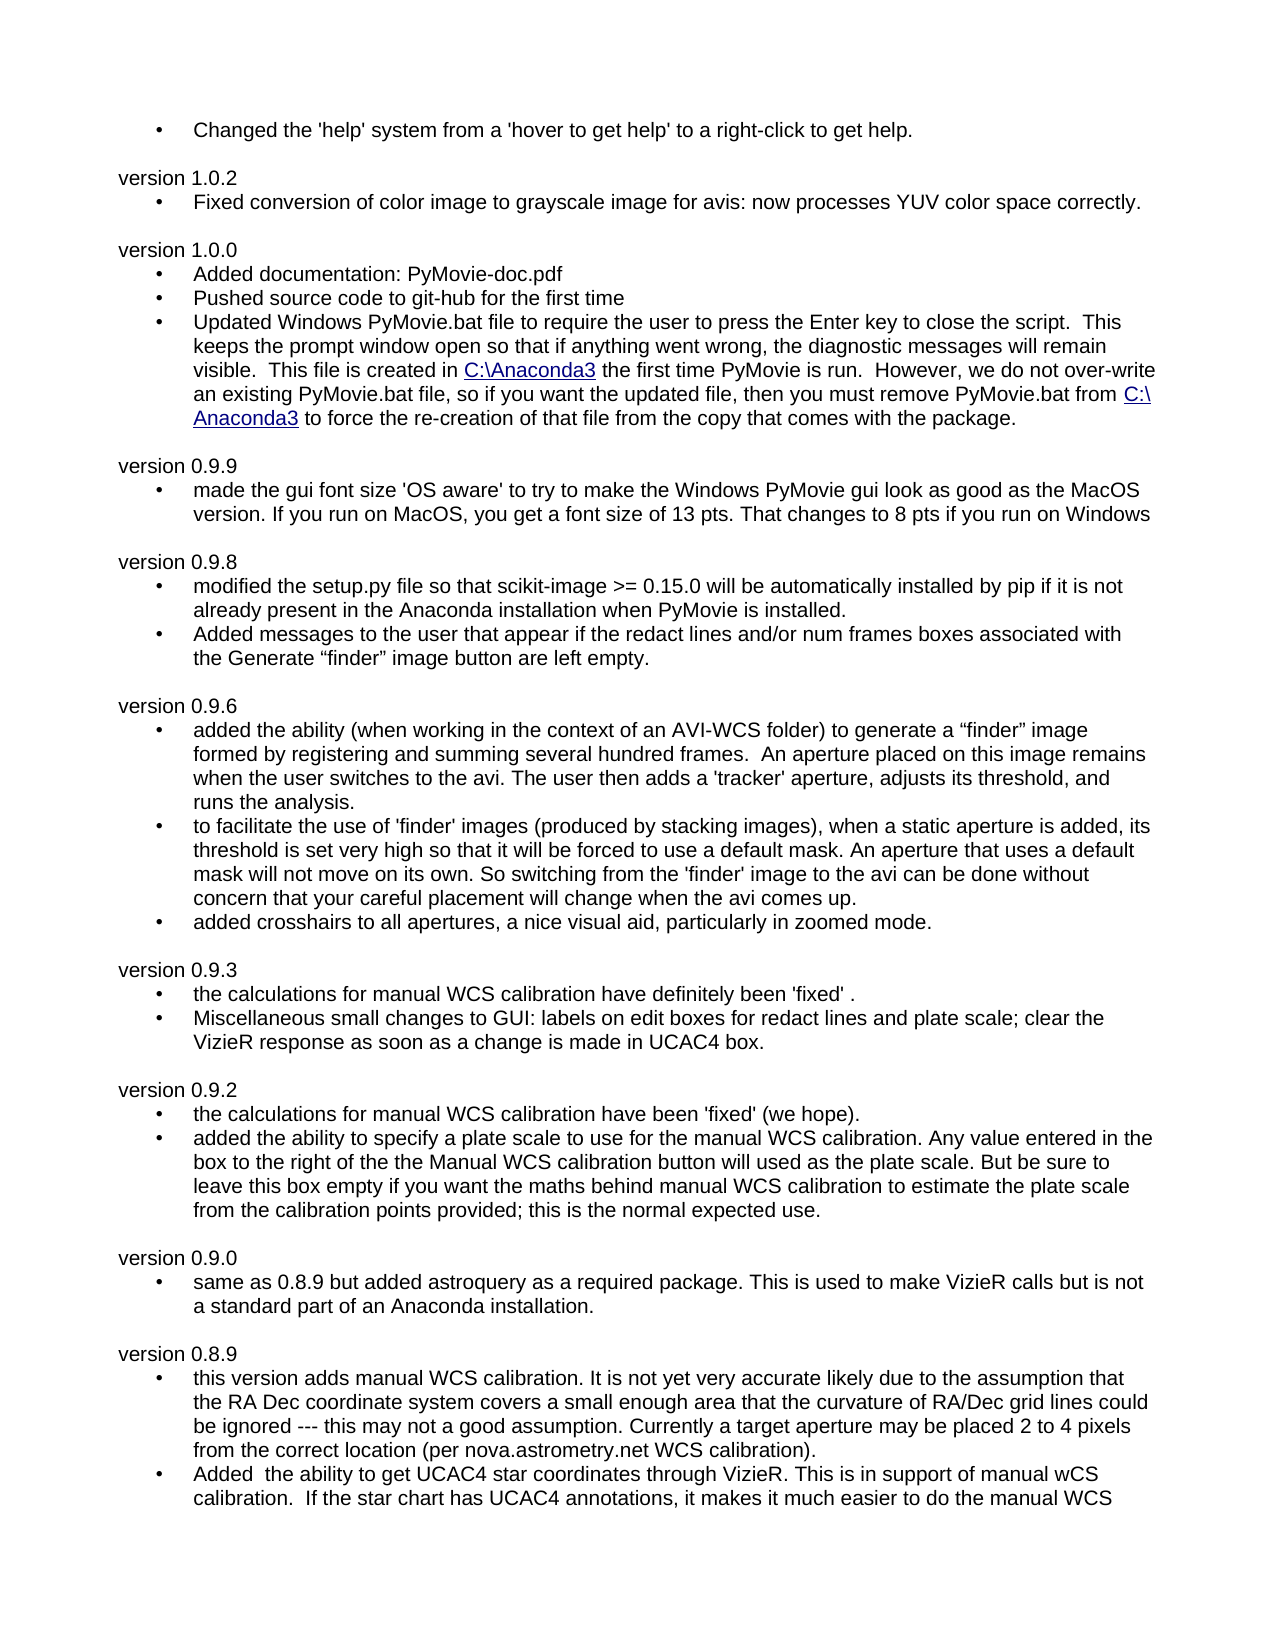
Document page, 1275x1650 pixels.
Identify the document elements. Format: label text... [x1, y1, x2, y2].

list Miscellaneous small changes to GUI: labels on edit boxes for redact lines and plate scale; clear the VizieR response as soon as a change is made in UCAC4 box. [156, 1006, 1157, 1078]
text version 0.9.6 [118, 694, 1157, 718]
text version 0.9.8 [118, 550, 1157, 574]
list added the ability to specify a plate scale to use for the manual WCS calibration. Any value entered in the box to the right of the the Manual WCS calibration button will used as the plate scale. But be sure to leave this box empty if you want the maths behind manual WCS calibration to estimate the plate scale from the calibration points provided; this is the normal expected use. [156, 1126, 1157, 1246]
text version 0.9.9 [118, 454, 1157, 478]
list Changed the 'help' system from a 'hover to get help' to a right-click to get help. [156, 118, 1157, 166]
list the calculations for manual WCS calibration have definitely been 'fixed' . [156, 982, 1157, 1006]
text version 0.9.3 [118, 958, 1157, 982]
list added crosshairs to all apertures, a nice visual aid, particularly in zoomed mode. [156, 910, 1157, 958]
text version 0.9.2 [118, 1078, 1157, 1102]
list Added messages to the user that appear if the redact lines and/or num frames boxes associated with the Generate “finder” image button are left empty. [156, 622, 1157, 694]
list the calculations for manual WCS calibration have been 'fixed' (we hope). [156, 1102, 1157, 1126]
list Updated Windows PyMovie.bat file to require the user to press the Enter key to close the script. This keeps the prompt window open so that if anything went wrong, the diagnostic messages will remain visible. This file is created in C:\Anaconda3 the first time PyMovie is run. However, we do not over-write an existing PyMovie.bat file, so if you want the updated file, then you must remove PyMovie.bat from C:\Anaconda3 to force the re-creation of that file from the copy that comes with the package. [156, 310, 1157, 454]
list to facilitate the use of 'finder' images (produced by stacking images), when a static aperture is added, its threshold is set very high so that it will be forced to use a default mask. An aperture that uses a default mask will not move on its own. So switching from the 'finder' image to the avi can be done without concern that your careful placement will change when the avi comes up. [156, 814, 1157, 910]
text version 0.8.9 [118, 1342, 1157, 1366]
list same as 0.8.9 but added astroquery as a required package. This is used to make VizieR calls but is not a standard part of an Anaconda installation. [156, 1270, 1157, 1342]
list this version adds manual WCS calibration. It is not yet very accurate likely due to the assumption that the RA Dec coordinate system covers a small enough area that the curvature of RA/Dec grid lines could be ignored --- this may not a good assumption. Currently a target aperture may be placed 2 to 4 pixels from the correct location (per nova.astrometry.net WCS calibration). [156, 1366, 1157, 1462]
list Added documentation: PyMovie-doc.pdf [156, 262, 1157, 286]
list Fixed conversion of color image to grayscale image for avis: now processes YUV color space correctly. [156, 190, 1157, 214]
text version 1.0.2 [118, 166, 1157, 190]
list Added the ability to get UCAC4 star coordinates through VizieR. This is in support of manual wCS calibration. If the star chart has UCAC4 annotations, it makes it much easier to do the manual WCS [156, 1462, 1157, 1509]
list added the ability (when working in the context of an AVI-WCS folder) to generate a “finder” image formed by registering and summing several hundred frames. An aperture placed on this image remains when the user switches to the avi. The user then adds a 'tracker' aperture, adjusts its threshold, and runs the analysis. [156, 718, 1157, 814]
list modified the setup.py file so that scikit-image >= 0.15.0 will be automatically installed by pip if it is not already present in the Anaconda installation when PyMovie is installed. [156, 574, 1157, 622]
text version 0.9.0 [118, 1246, 1157, 1270]
list made the gui font size 'OS aware' to try to make the Windows PyMovie gui look as good as the MacOS version. If you run on MacOS, you get a font size of 13 pts. That changes to 8 pts if you run on Windows [156, 478, 1157, 550]
list Pushed source code to git-hub for the first time [156, 286, 1157, 310]
text version 1.0.0 [118, 238, 1157, 262]
